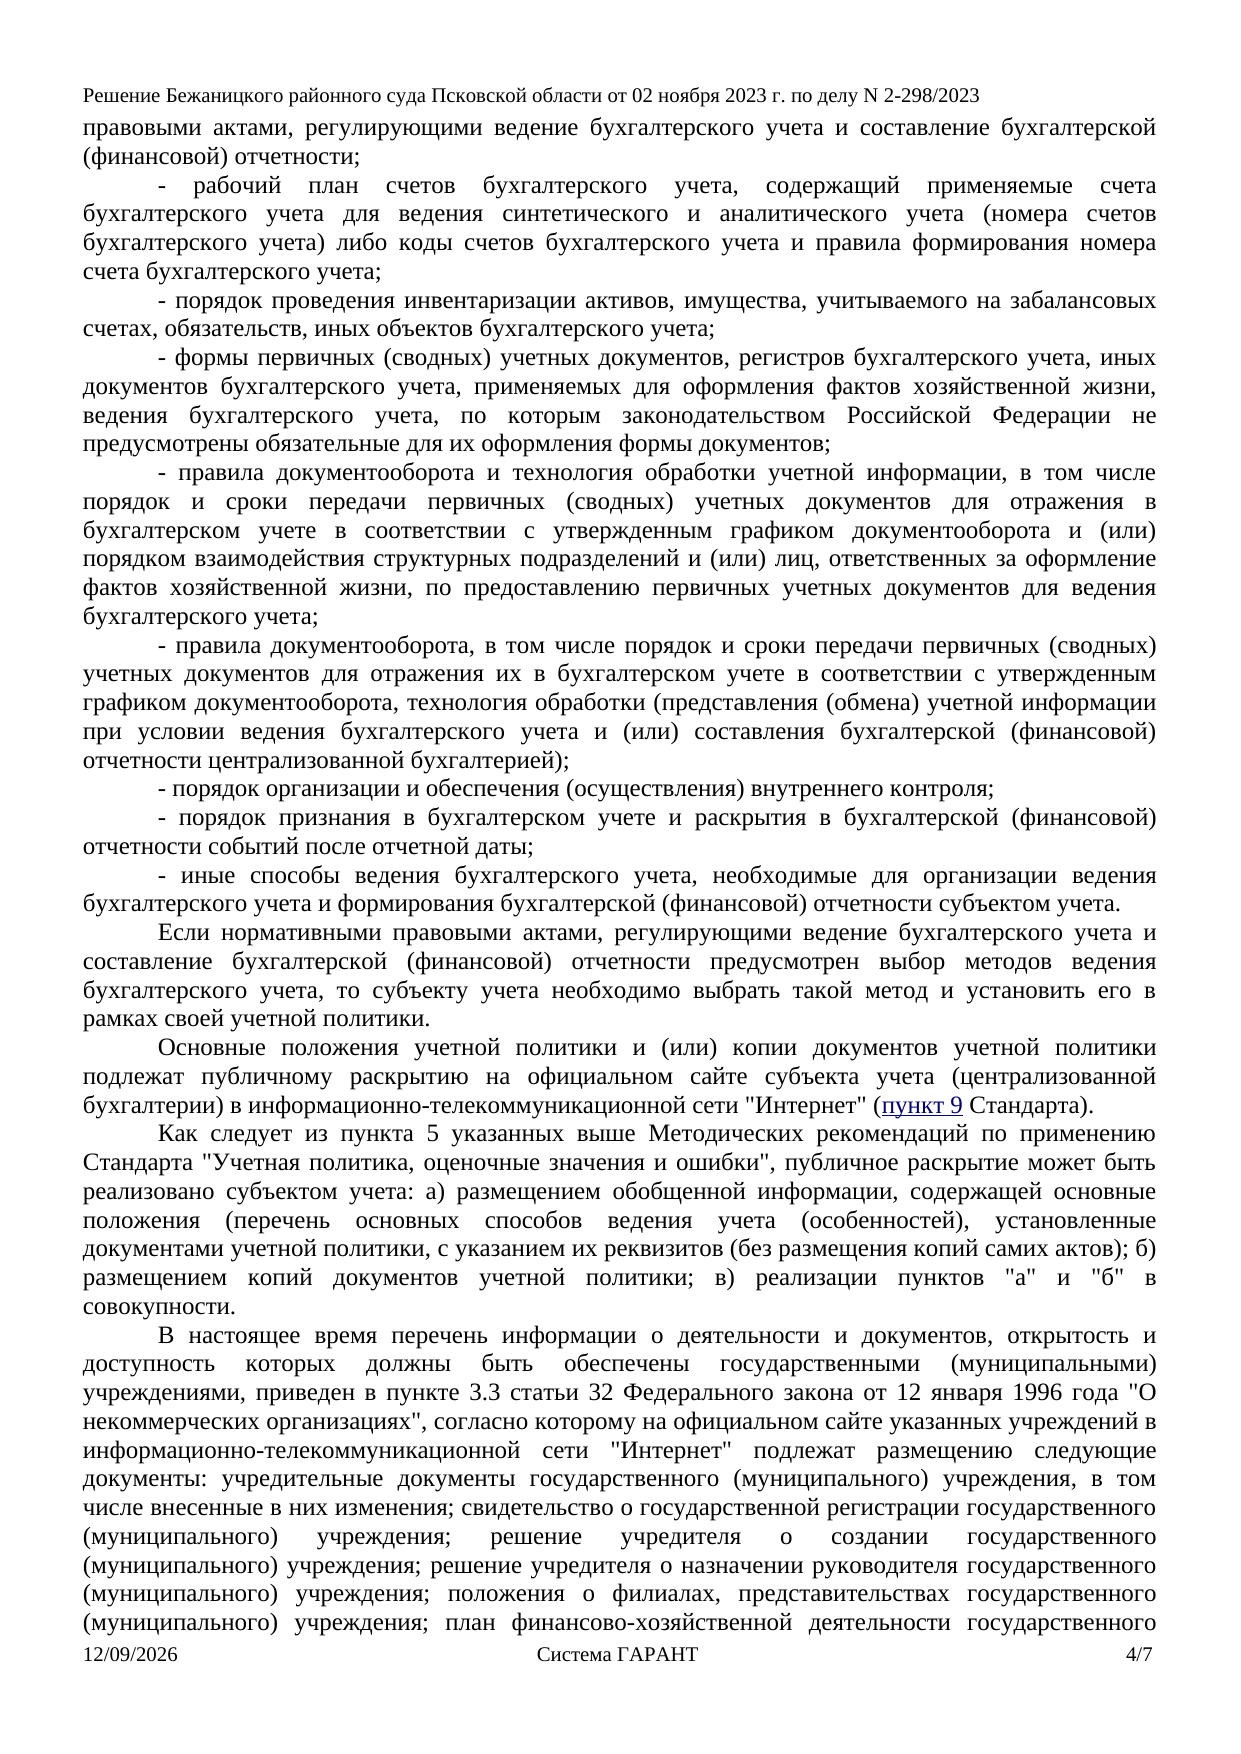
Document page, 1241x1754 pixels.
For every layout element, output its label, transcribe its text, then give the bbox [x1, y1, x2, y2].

text Как следует из пункта 5 указанных выше Методических рекомендаций по применению Стандарта "Учетная политика, оценочные значения и ошибки", публичное раскрытие может быть реализовано субъектом учета: а) размещением обобщенной информации, содержащей основные положения (перечень основных способов ведения учета (особенностей), установленные документами учетной политики, с указанием их реквизитов (без размещения копий самих актов); б) размещением копий документов учетной политики; в) реализации пунктов "а" и "б" в совокупности. [83, 1118, 1157, 1320]
text правовыми актами, регулирующими ведение бухгалтерского учета и составление бухгалтерской (финансовой) отчетности; [83, 112, 1157, 170]
text - порядок проведения инвентаризации активов, имущества, учитываемого на забалансовых счетах, обязательств, иных объектов бухгалтерского учета; [83, 285, 1157, 342]
text - рабочий план счетов бухгалтерского учета, содержащий применяемые счета бухгалтерского учета для ведения синтетического и аналитического учета (номера счетов бухгалтерского учета) либо коды счетов бухгалтерского учета и правила формирования номера счета бухгалтерского учета; [83, 170, 1157, 285]
text - правила документооборота, в том числе порядок и сроки передачи первичных (сводных) учетных документов для отражения их в бухгалтерском учете в соответствии с утвержденным графиком документооборота, технология обработки (представления (обмена) учетной информации при условии ведения бухгалтерского учета и (или) составления бухгалтерской (финансовой) отчетности централизованной бухгалтерией); [83, 630, 1157, 773]
text - формы первичных (сводных) учетных документов, регистров бухгалтерского учета, иных документов бухгалтерского учета, применяемых для оформления фактов хозяйственной жизни, ведения бухгалтерского учета, по которым законодательством Российской Федерации не предусмотрены обязательные для их оформления формы документов; [83, 342, 1157, 457]
text - иные способы ведения бухгалтерского учета, необходимые для организации ведения бухгалтерского учета и формирования бухгалтерской (финансовой) отчетности субъектом учета. [83, 860, 1157, 917]
text - порядок организации и обеспечения (осуществления) внутреннего контроля; [83, 773, 1157, 802]
text Если нормативными правовыми актами, регулирующими ведение бухгалтерского учета и составление бухгалтерской (финансовой) отчетности предусмотрен выбор методов ведения бухгалтерского учета, то субъекту учета необходимо выбрать такой метод и установить его в рамках своей учетной политики. [83, 917, 1157, 1032]
text - правила документооборота и технология обработки учетной информации, в том числе порядок и сроки передачи первичных (сводных) учетных документов для отражения в бухгалтерском учете в соответствии с утвержденным графиком документооборота и (или) порядком взаимодействия структурных подразделений и (или) лиц, ответственных за оформление фактов хозяйственной жизни, по предоставлению первичных учетных документов для ведения бухгалтерского учета; [83, 457, 1157, 630]
text Основные положения учетной политики и (или) копии документов учетной политики подлежат публичному раскрытию на официальном сайте субъекта учета (централизованной бухгалтерии) в информационно-телекоммуникационной сети "Интернет" (пункт 9 Стандарта). [83, 1032, 1157, 1118]
text - порядок признания в бухгалтерском учете и раскрытия в бухгалтерской (финансовой) отчетности событий после отчетной даты; [83, 802, 1157, 860]
text В настоящее время перечень информации о деятельности и документов, открытость и доступность которых должны быть обеспечены государственными (муниципальными) учреждениями, приведен в пункте 3.3 статьи 32 Федерального закона от 12 января 1996 года "О некоммерческих организациях", согласно которому на официальном сайте указанных учреждений в информационно-телекоммуникационной сети "Интернет" подлежат размещению следующие документы: учредительные документы государственного (муниципального) учреждения, в том числе внесенные в них изменения; свидетельство о государственной регистрации государственного (муниципального) учреждения; решение учредителя о создании государственного (муниципального) учреждения; решение учредителя о назначении руководителя государственного (муниципального) учреждения; положения о филиалах, представительствах государственного (муниципального) учреждения; план финансово-хозяйственной деятельности государственного [83, 1320, 1157, 1636]
